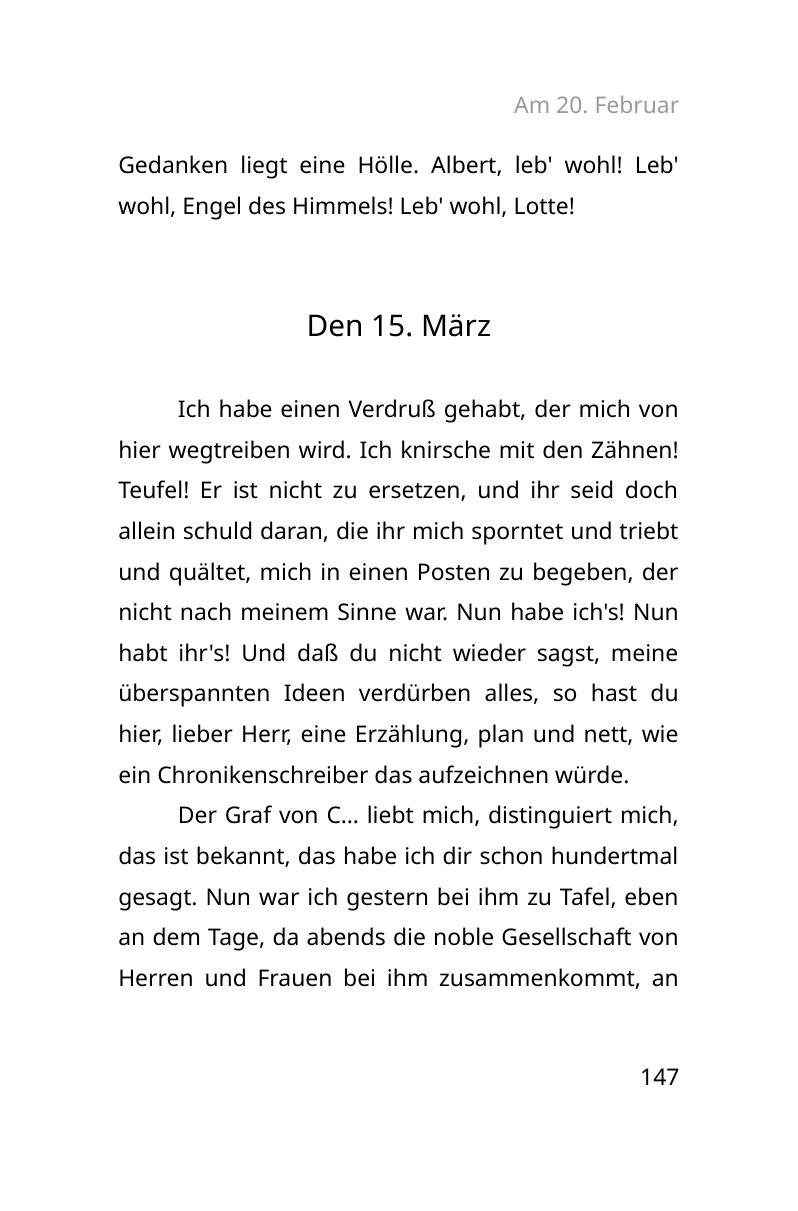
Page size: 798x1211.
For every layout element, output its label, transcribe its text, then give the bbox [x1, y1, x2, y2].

text Ich habe einen Verdruß gehabt, der mich von hier wegtreiben wird. Ich knirsche mit den Zähnen! Teufel! Er ist nicht zu ersetzen, und ihr seid doch allein schuld daran, die ihr mich sporntet und triebt und quältet, mich in einen Posten zu begeben, der nicht nach meinem Sinne war. Nun habe ich's! Nun habt ihr's! Und daß du nicht wieder sagst, meine überspannten Ideen verdürben alles, so hast du hier, lieber Herr, eine Erzählung, plan und nett, wie ein Chronikenschreiber das aufzeichnen würde. [118, 369, 679, 790]
text Der Graf von C… liebt mich, distinguiert mich, das ist bekannt, das habe ich dir schon hundertmal gesagt. Nun war ich gestern bei ihm zu Tafel, eben an dem Tage, da abends die noble Gesellschaft von Herren und Frauen bei ihm zusammenkommt, an [118, 799, 679, 993]
subtitle Den 15. März [118, 266, 679, 345]
text Gedanken liegt eine Hölle. Albert, leb' wohl! Leb' wohl, Engel des Himmels! Leb' wohl, Lotte! [118, 149, 679, 221]
